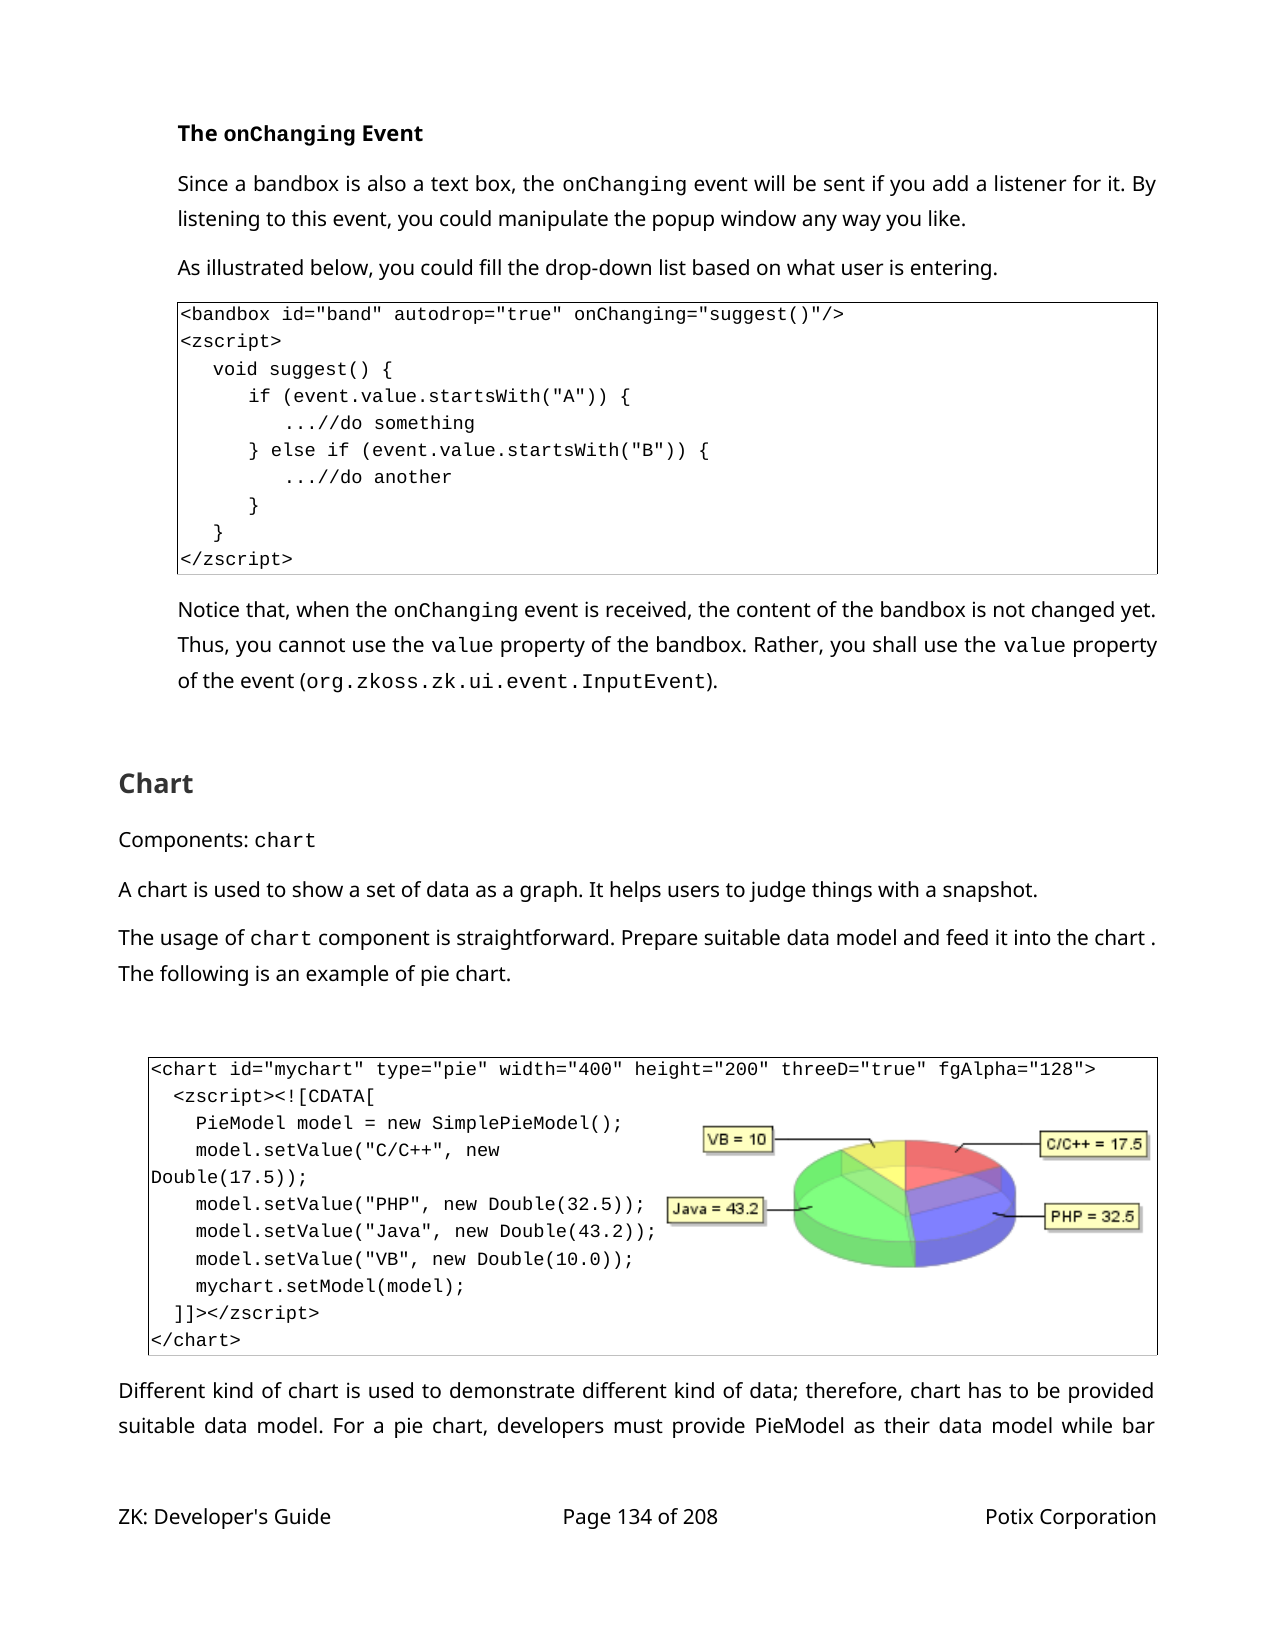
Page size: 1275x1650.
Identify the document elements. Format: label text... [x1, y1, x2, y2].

text } [178, 519, 1157, 544]
text Components: chart [118, 826, 1157, 854]
text mychart.setModel(model); [149, 1274, 1157, 1298]
text </zscript> [178, 547, 1157, 574]
text model.setValue("C/C++", new Double(17.5)); [149, 1138, 664, 1189]
text As illustrated below, you could fill the drop-down list based on what user is entering. [177, 253, 1157, 281]
text A chart is used to show a set of data as a graph. It helps users to judge things with a snapshot. [118, 875, 1157, 903]
text <zscript><![CDATA[ [149, 1084, 1157, 1108]
text Since a bandbox is also a text box, the onChanging event will be sent if you add a listener for it. By listening to this event, you could manipulate the popup window any way you like. [177, 169, 1157, 233]
text ...//do something [178, 411, 1157, 435]
text PieModel model = new SimplePieModel(); [149, 1111, 1157, 1135]
text Notice that, when the onChanging event is received, the content of the bandbox is not changed yet. Thus, you cannot use the value property of the bandbox. Rather, you shall use the value property of the event (org.zkoss.zk.ui.event.InputEvent). [177, 595, 1157, 694]
text <zscript> [178, 329, 1157, 353]
text void suggest() { [178, 356, 1157, 381]
text ...//do another [178, 465, 1157, 489]
text } [178, 492, 1157, 517]
text <bandbox id="band" autodrop="true" onChanging="suggest()"/> [178, 303, 1157, 326]
subtitle Chart [118, 765, 1157, 802]
text } else if (event.value.startsWith("B")) { [178, 438, 1157, 462]
picture [664, 1123, 1151, 1271]
text model.setValue("Java", new Double(43.2)); [149, 1219, 664, 1243]
text ]]></zscript> [149, 1301, 1157, 1325]
text model.setValue("PHP", new Double(32.5)); [149, 1192, 664, 1216]
text model.setValue("VB", new Double(10.0)); [149, 1246, 664, 1271]
text if (event.value.startsWith("A")) { [178, 384, 1157, 408]
text Different kind of chart is used to demonstrate different kind of data; therefore, chart has to be provided suitable data model. For a pie chart, developers must provide PieModel as their data model while bar [118, 1376, 1157, 1439]
text <chart id="mychart" type="pie" width="400" height="200" threeD="true" fgAlpha="128"> [149, 1058, 1157, 1081]
text The usage of chart component is straightforward. Prepare suitable data model and feed it into the chart . The following is an example of pie chart. [118, 923, 1157, 987]
text </chart> [149, 1328, 1157, 1355]
subtitle The onChanging Event [177, 118, 1157, 148]
